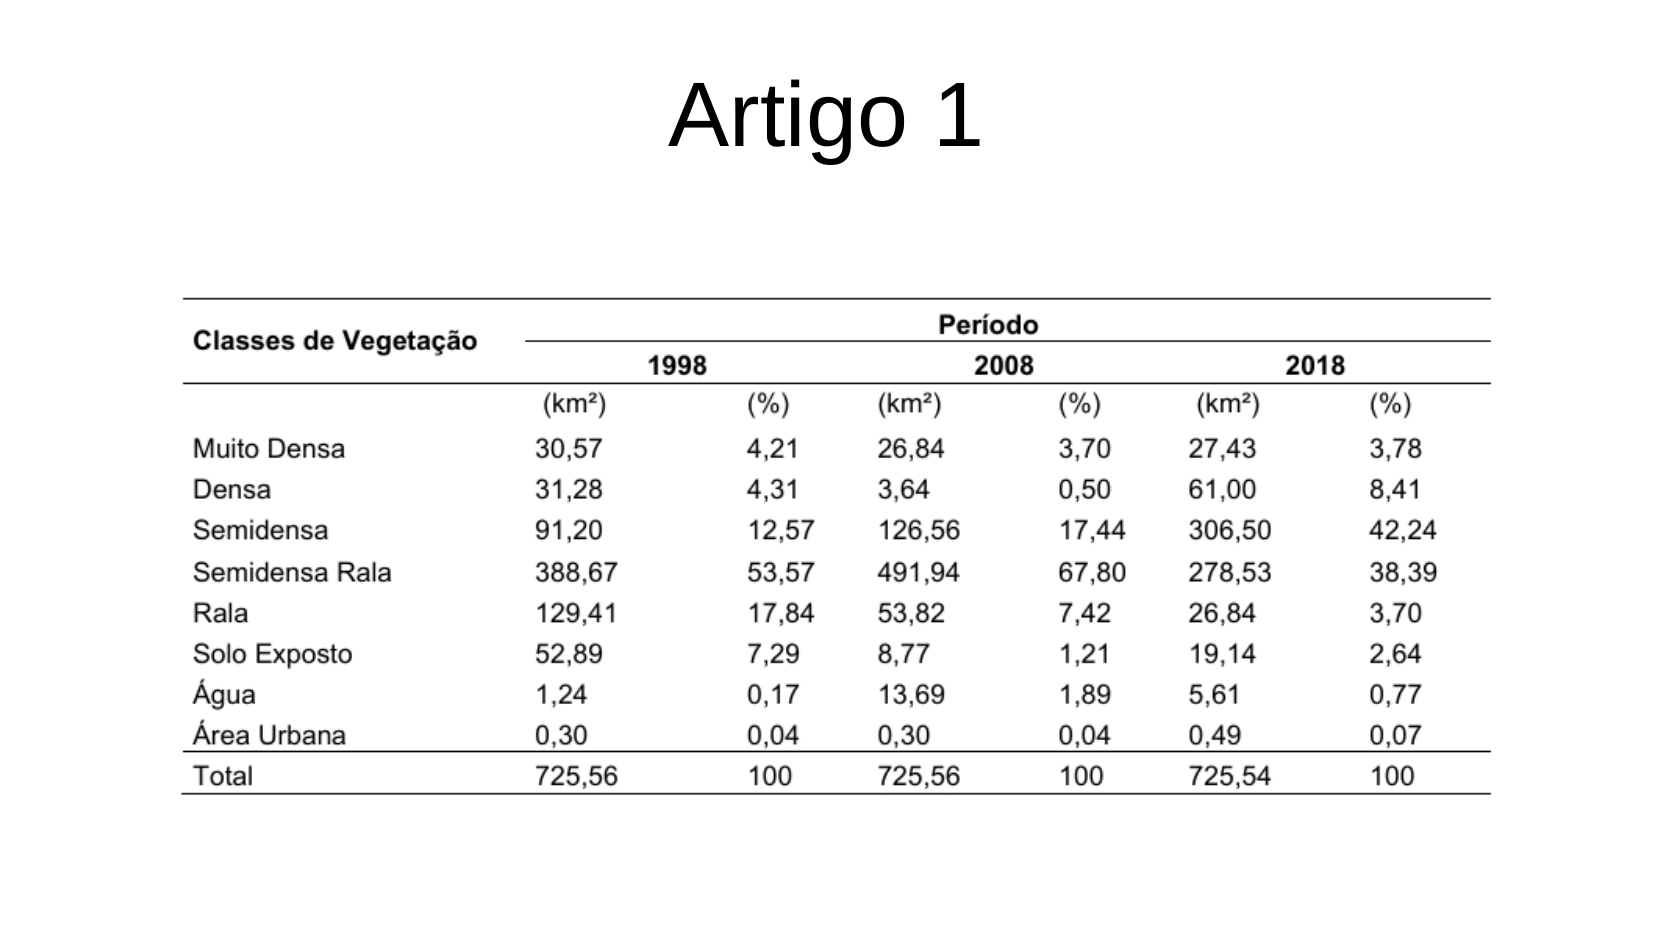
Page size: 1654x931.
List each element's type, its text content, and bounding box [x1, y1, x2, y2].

picture [177, 292, 1499, 798]
title Artigo 1 [82, 37, 1571, 193]
